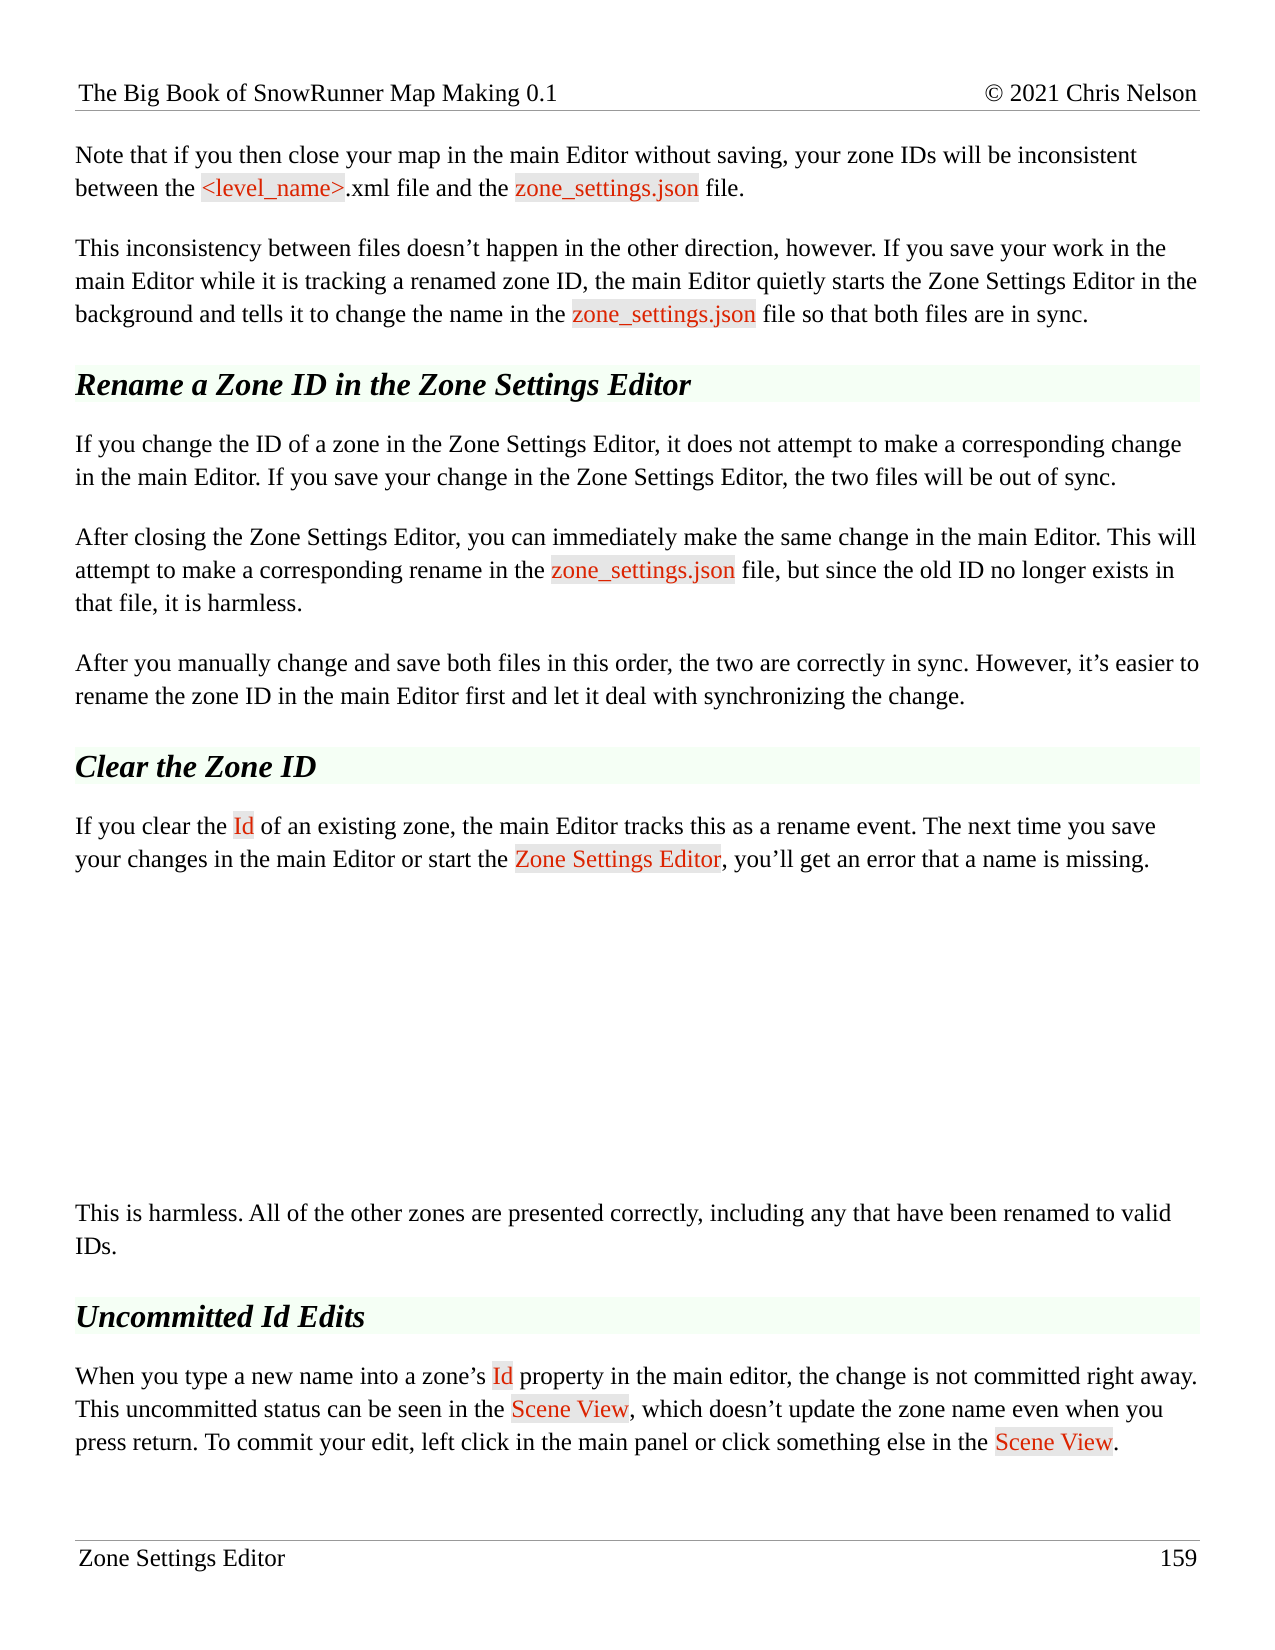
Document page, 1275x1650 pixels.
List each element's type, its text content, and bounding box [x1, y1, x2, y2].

text This inconsistency between files doesn’t happen in the other direction, however. If you save your work in the main Editor while it is tracking a renamed zone ID, the main Editor quietly starts the Zone Settings Editor in the background and tells it to change the name in the zone_settings.json file so that both files are in sync. [75, 233, 1200, 328]
subtitle Uncommitted Id Edits [75, 1297, 1200, 1334]
text If you clear the Id of an existing zone, the main Editor tracks this as a rename event. The next time you save your changes in the main Editor or start the Zone Settings Editor, you’ll get an error that a name is missing. [75, 811, 1200, 873]
subtitle Clear the Zone ID [75, 747, 1200, 784]
text After closing the Zone Settings Editor, you can immediately make the same change in the main Editor. This will attempt to make a corresponding rename in the zone_settings.json file, but since the old ID no longer exists in that file, it is harmless. [75, 522, 1200, 617]
text After you manually change and save both files in this order, the two are correctly in sync. However, it’s easier to rename the zone ID in the main Editor first and let it deal with synchronizing the change. [75, 648, 1200, 710]
subtitle Rename a Zone ID in the Zone Settings Editor [75, 365, 1200, 402]
text When you type a new name into a zone’s Id property in the main editor, the change is not committed right away. This uncommitted status can be seen in the Scene View, which doesn’t update the zone name even when you press return. To commit your edit, left click in the main panel or click something else in the Scene View. [75, 1361, 1200, 1456]
text If you change the ID of a zone in the Zone Settings Editor, it does not attempt to make a corresponding change in the main Editor. If you save your change in the Zone Settings Editor, the two files will be out of sync. [75, 429, 1200, 491]
text Note that if you then close your map in the main Editor without saving, your zone IDs will be inconsistent between the <level_name>.xml file and the zone_settings.json file. [75, 140, 1200, 202]
text This is harmless. All of the other zones are presented correctly, including any that have been renamed to valid IDs. [75, 1198, 1200, 1260]
